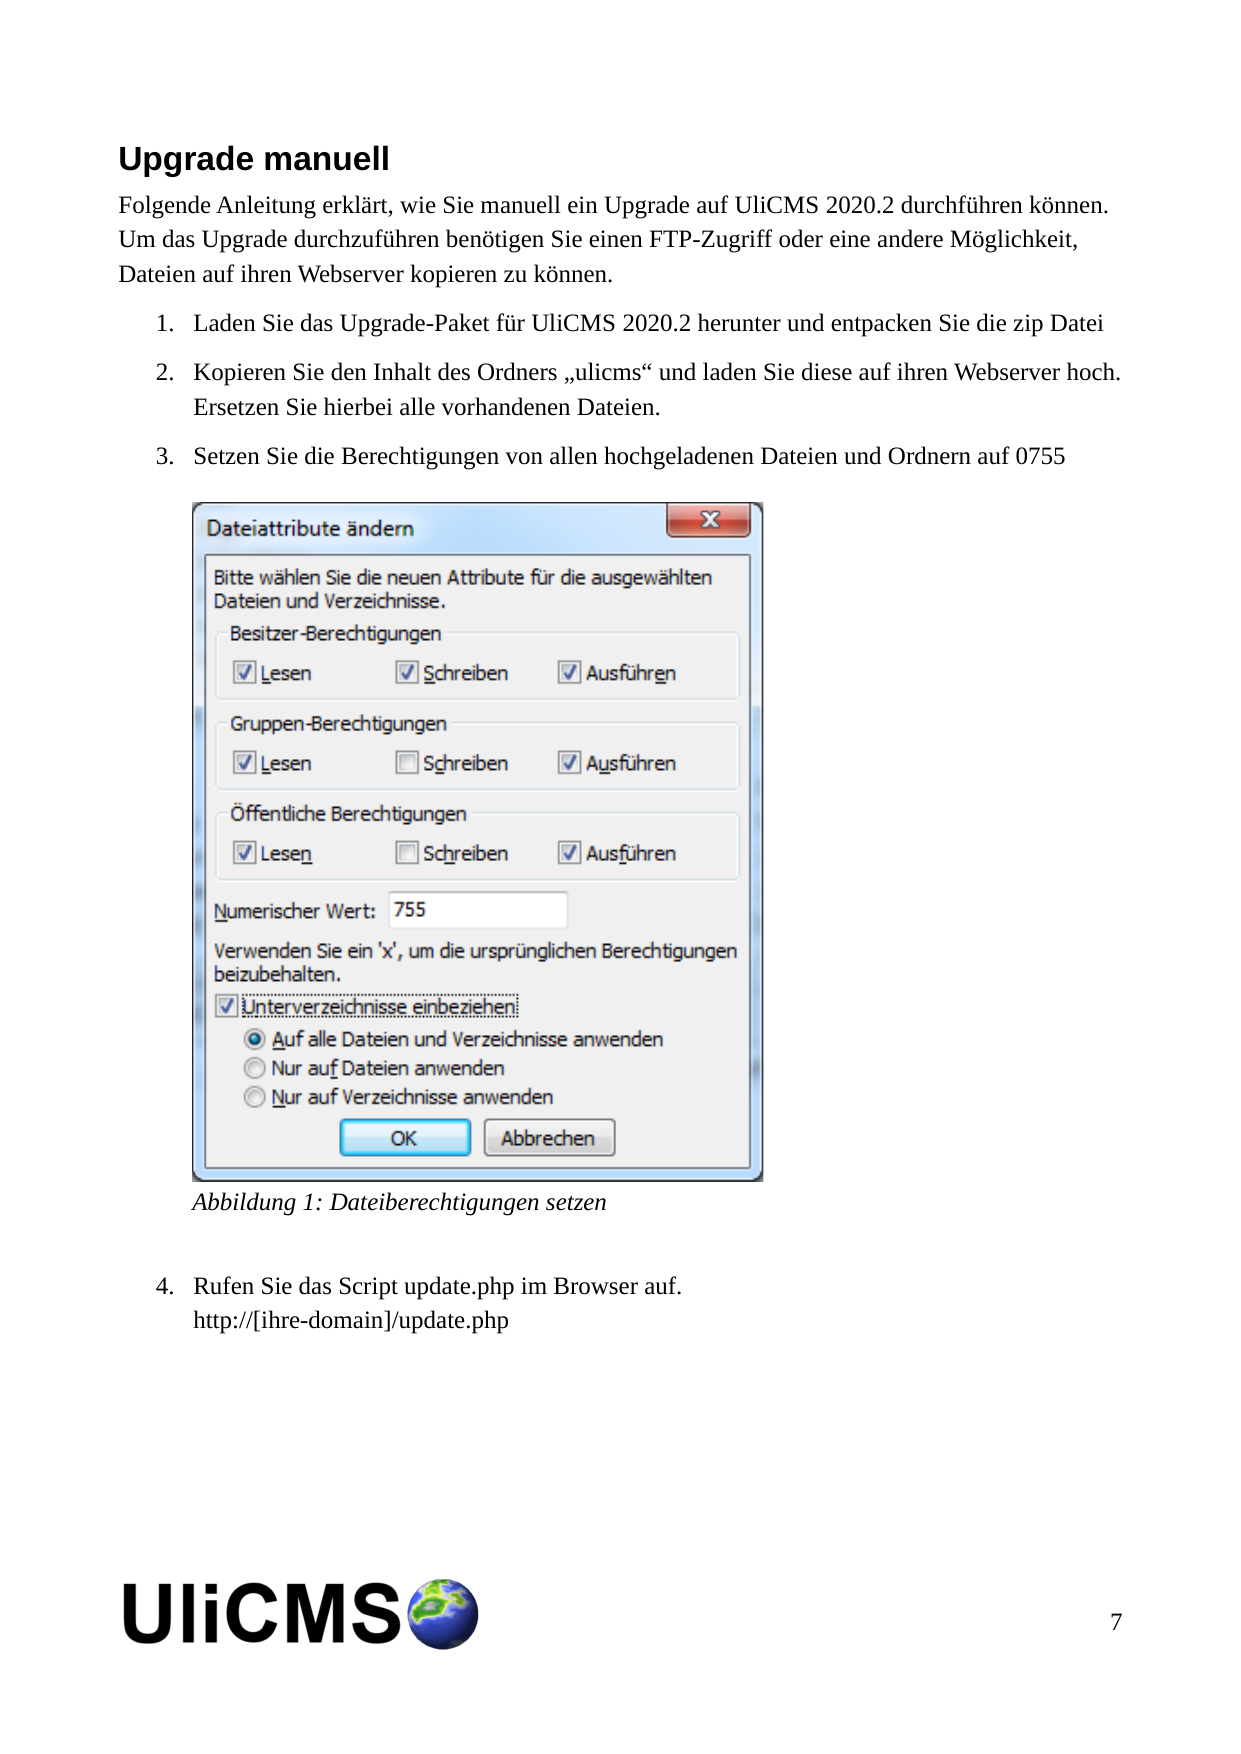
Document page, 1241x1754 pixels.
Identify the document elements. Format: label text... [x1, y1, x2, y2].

list Rufen Sie das Script update.php im Browser auf. http://[ihre-domain]/update.php [156, 1271, 1122, 1334]
list Laden Sie das Upgrade-Paket für UliCMS 2020.2 herunter und entpacken Sie die zip Datei [156, 308, 1122, 337]
text Abbildung 1: Dateiberechtigungen setzen [192, 1182, 763, 1216]
list Kopieren Sie den Inhalt des Ordners „ulicms“ und laden Sie diese auf ihren Webserver hoch. Ersetzen Sie hierbei alle vorhandenen Dateien. [156, 357, 1122, 420]
picture [118, 1578, 479, 1652]
text Folgende Anleitung erklärt, wie Sie manuell ein Upgrade auf UliCMS 2020.2 durchführen können. Um das Upgrade durchzuführen benötigen Sie einen FTP-Zugriff oder eine andere Möglichkeit, Dateien auf ihren Webserver kopieren zu können. [118, 190, 1122, 288]
subtitle Upgrade manuell [118, 139, 1122, 178]
list Setzen Sie die Berechtigungen von allen hochgeladenen Dateien und Ordnern auf 0755 [156, 441, 1122, 469]
picture [192, 502, 764, 1182]
